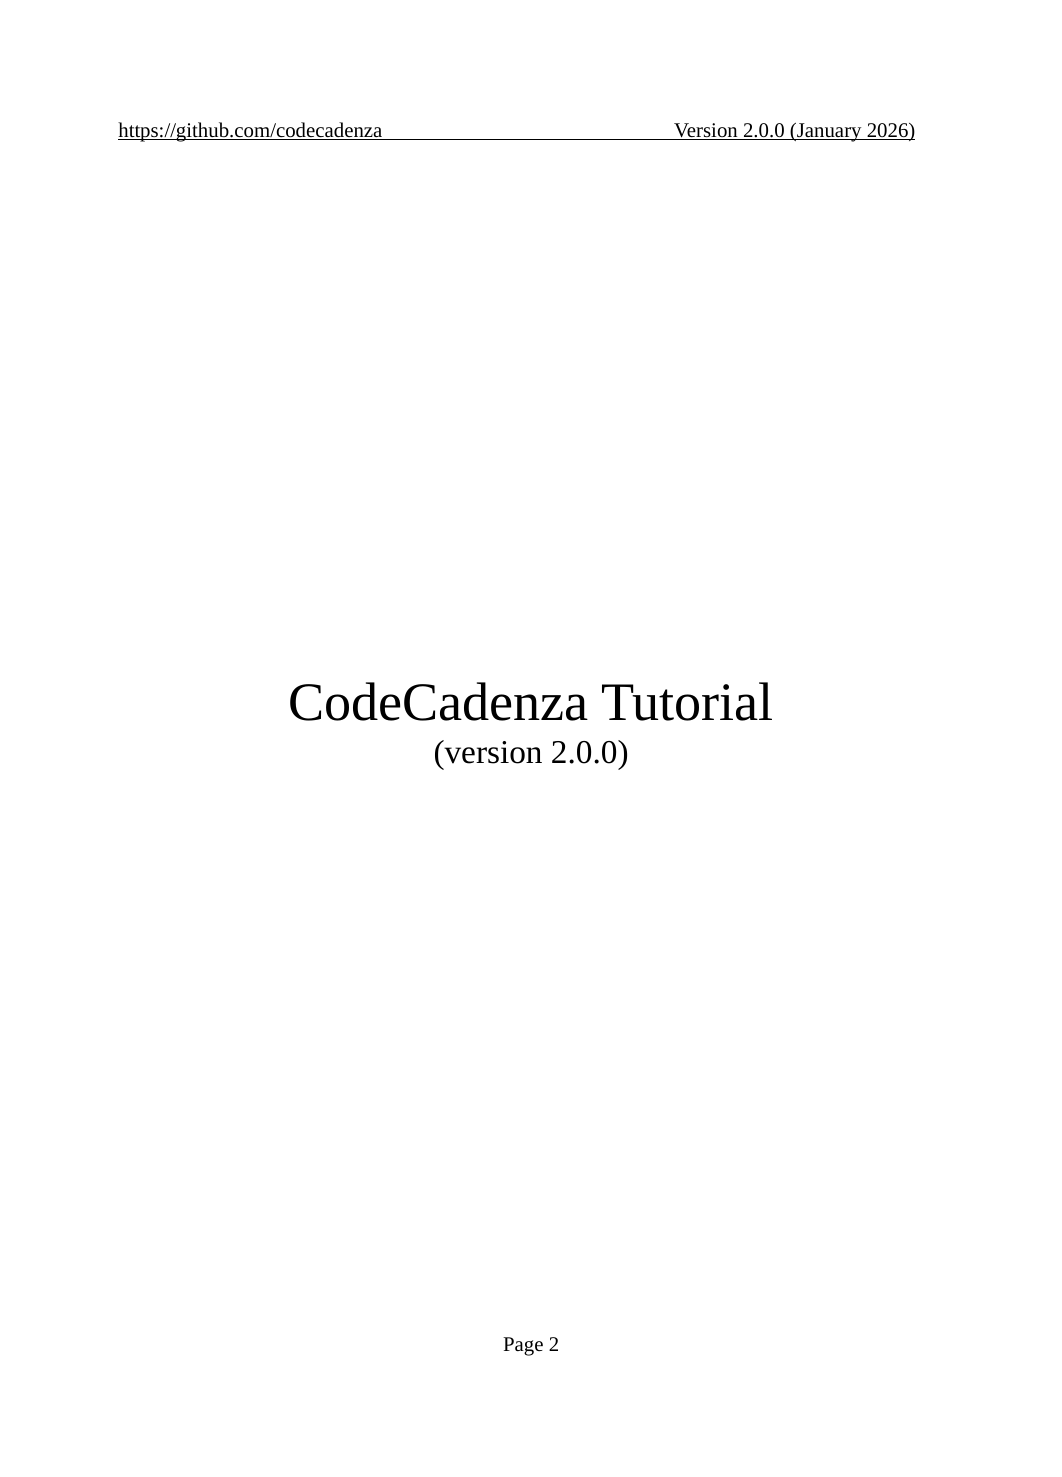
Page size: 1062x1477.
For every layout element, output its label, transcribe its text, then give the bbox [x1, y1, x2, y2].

text CodeCadenza Tutorial [118, 670, 944, 732]
text (version 2.0.0) [118, 732, 944, 771]
